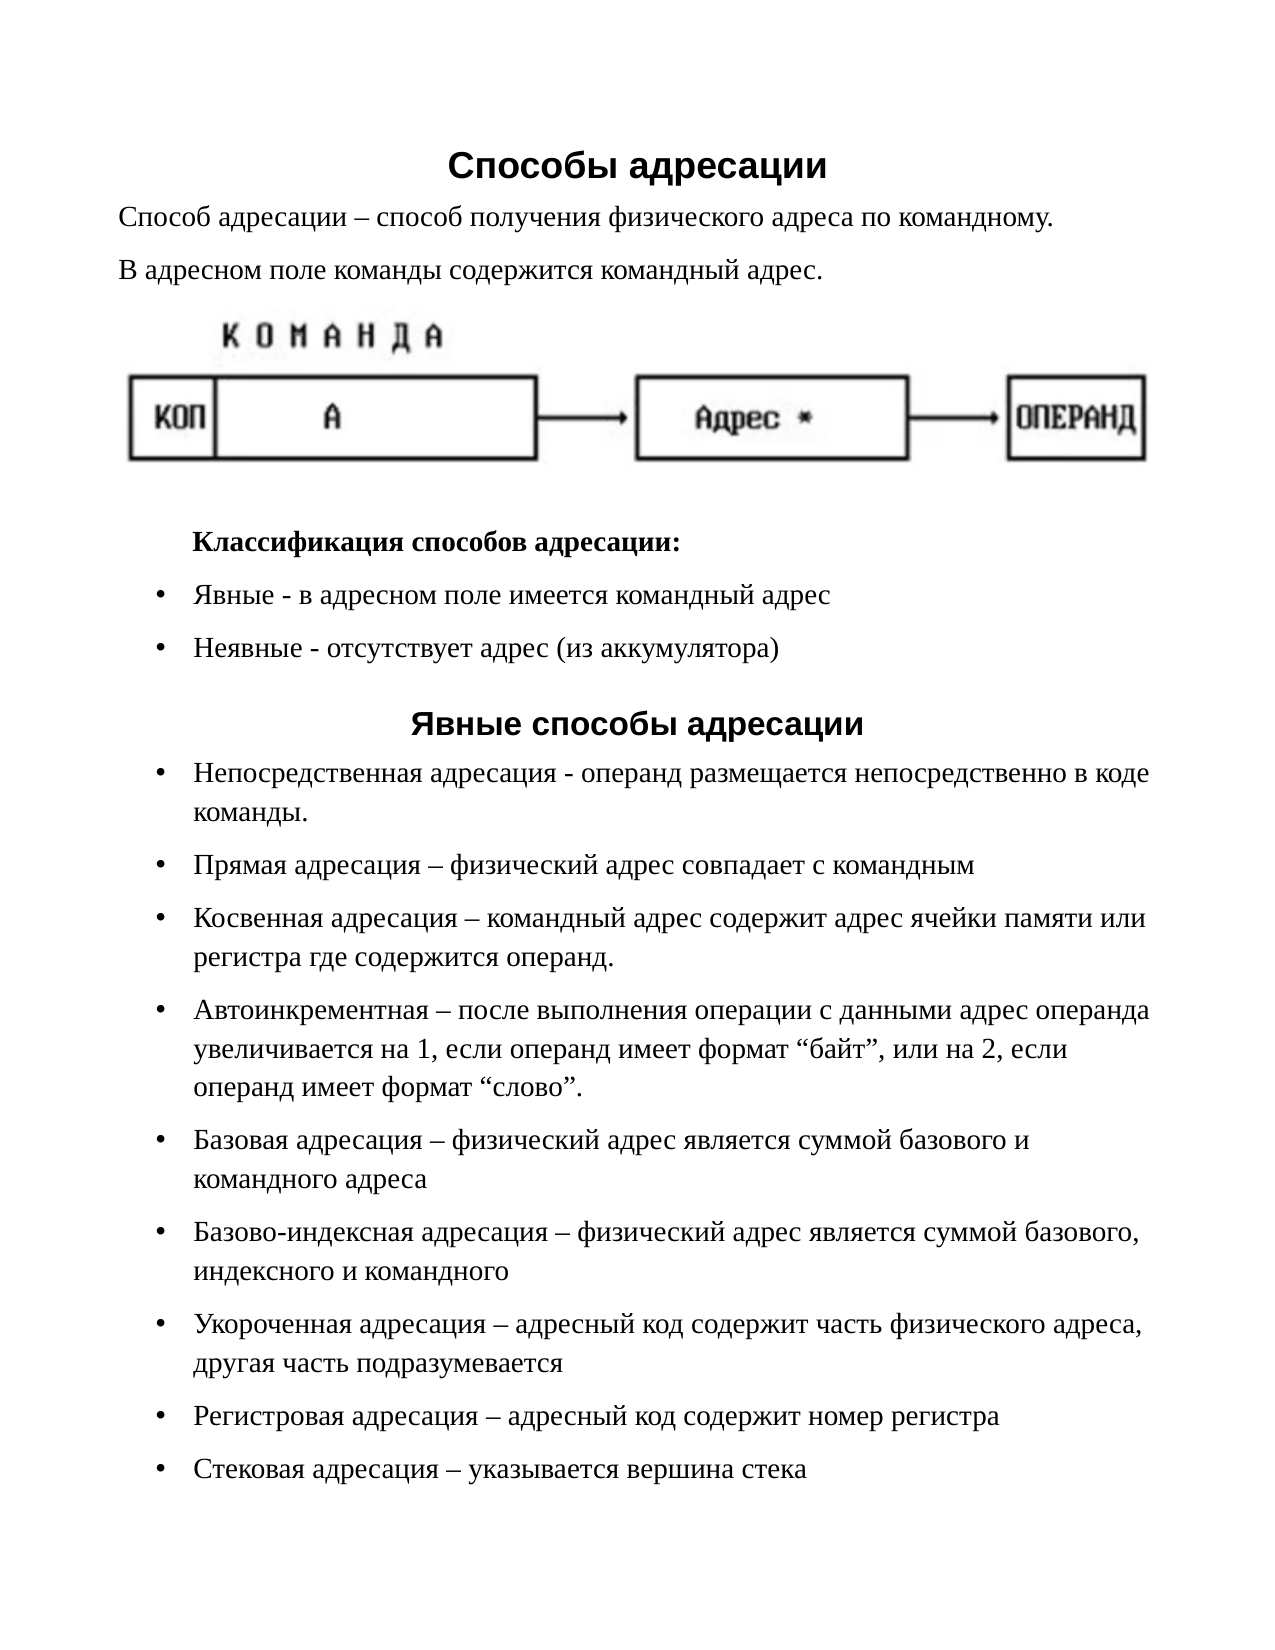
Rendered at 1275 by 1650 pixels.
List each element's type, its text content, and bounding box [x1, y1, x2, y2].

subtitle Способы адресации [118, 143, 1157, 186]
list Прямая адресация – физический адрес совпадает с командным [156, 847, 1157, 881]
picture [122, 305, 1153, 466]
list Регистровая адресация – адресный код содержит номер регистра [156, 1398, 1157, 1431]
list Базово-индексная адресация – физический адрес является суммой базового, индексного и командного [156, 1214, 1157, 1286]
list Непосредственная адресация - операнд размещается непосредственно в коде команды. [156, 755, 1157, 828]
list Автоинкрементная – после выполнения операции с данными адрес операнда увеличивается на 1, если операнд имеет формат “байт”, или на 2, если операнд имеет формат “слово”. [156, 992, 1157, 1103]
list Стековая адресация – указывается вершина стека [156, 1451, 1157, 1485]
list Укороченная адресация – адресный код содержит часть физического адреса, другая часть подразумевается [156, 1306, 1157, 1378]
list Базовая адресация – физический адрес является суммой базового и командного адреса [156, 1122, 1157, 1195]
text В адресном поле команды содержится командный адрес. [118, 252, 1157, 285]
subtitle Явные способы адресации [118, 704, 1157, 743]
text Классификация способов адресации: [118, 524, 1157, 558]
list Явные - в адресном поле имеется командный адрес [156, 577, 1157, 611]
text Способ адресации – способ получения физического адреса по командному. [118, 199, 1157, 232]
list Косвенная адресация – командный адрес содержит адрес ячейки памяти или регистра где содержится операнд. [156, 900, 1157, 973]
list Неявные - отсутствует адрес (из аккумулятора) [156, 630, 1157, 664]
